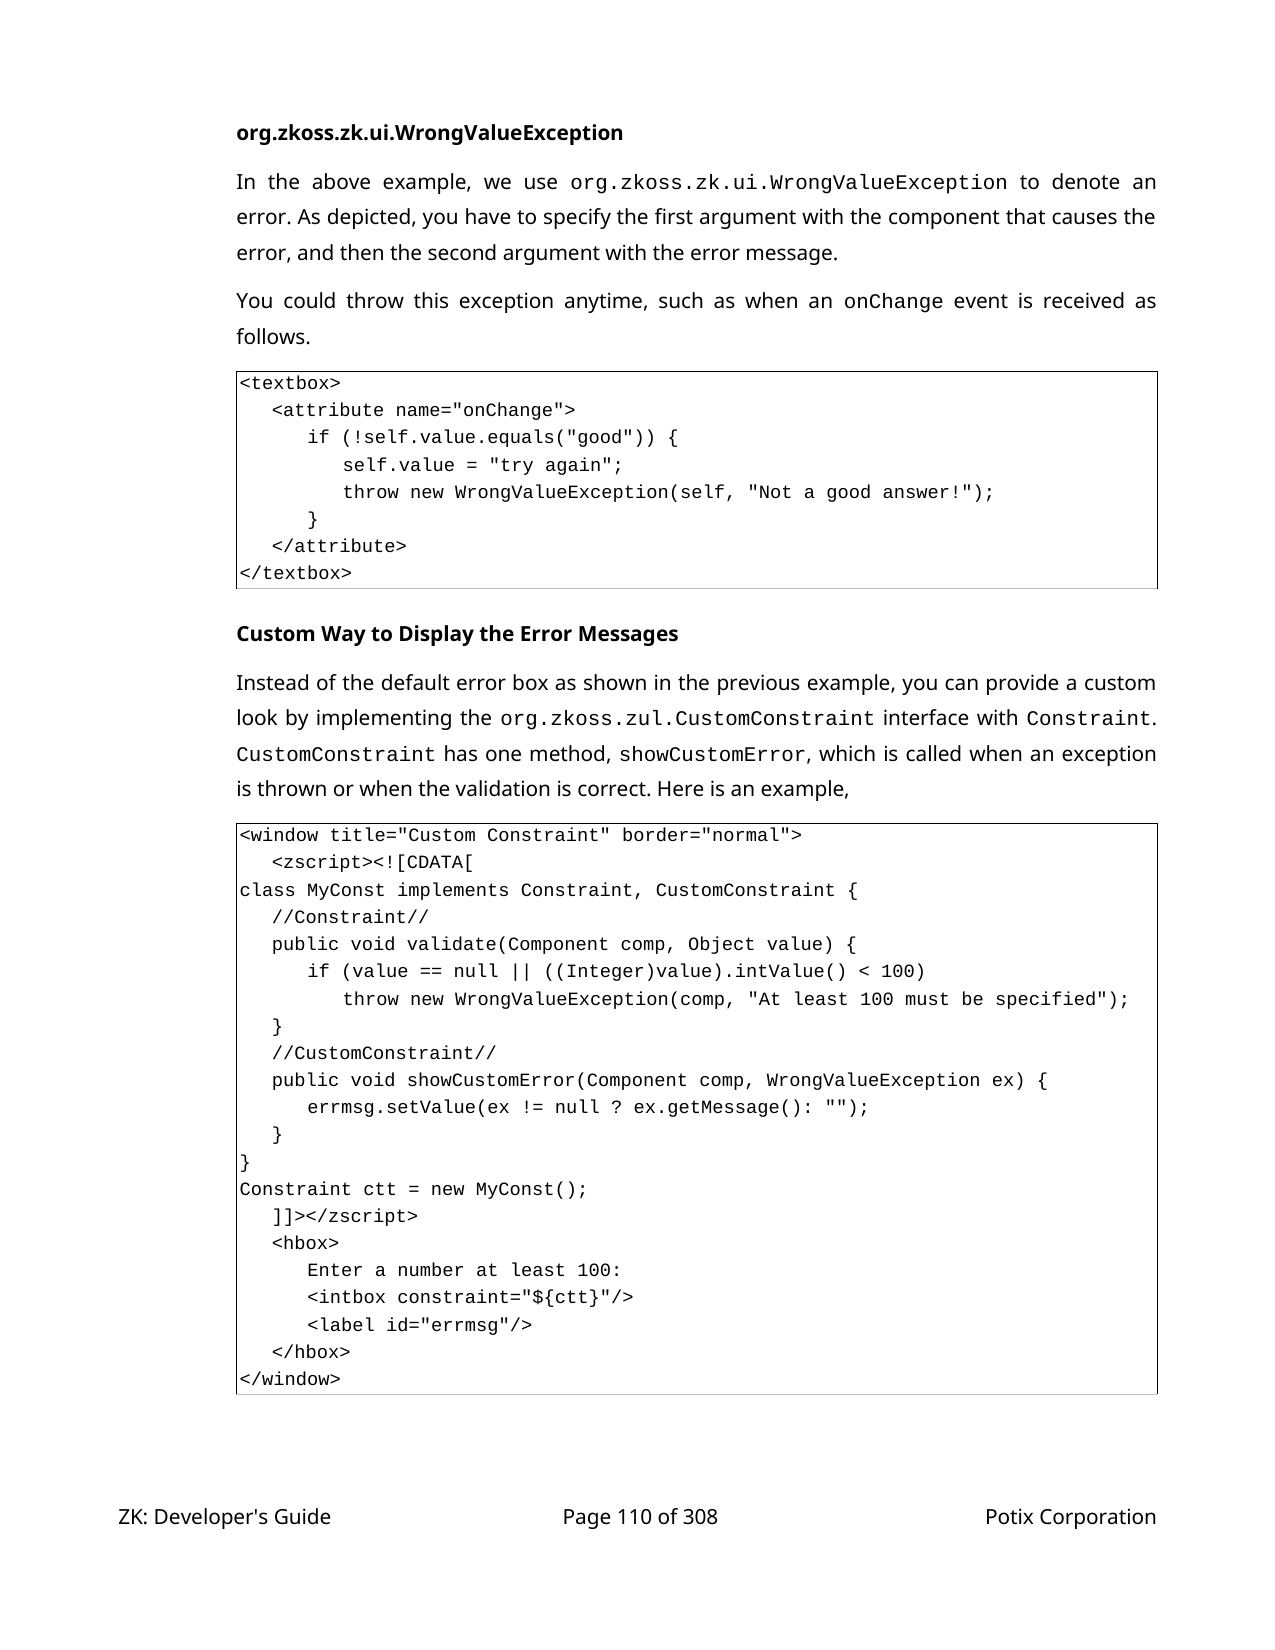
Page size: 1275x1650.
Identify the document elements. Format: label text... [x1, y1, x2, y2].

subtitle Custom Way to Display the Error Messages [236, 619, 1157, 647]
text </textbox> [237, 561, 1157, 588]
text //Constraint// [237, 905, 1157, 929]
text } [237, 1013, 1157, 1038]
text Instead of the default error box as shown in the previous example, you can provide a custom look by implementing the org.zkoss.zul.CustomConstraint interface with Constraint. CustomConstraint has one method, showCustomError, which is called when an exception is thrown or when the validation is correct. Here is an example, [236, 668, 1157, 803]
text <window title="Custom Constraint" border="normal"> [237, 824, 1157, 847]
text Constraint ctt = new MyConst(); [237, 1177, 1157, 1201]
text self.value = "try again"; [237, 452, 1157, 477]
text </attribute> [237, 534, 1157, 558]
text <attribute name="onChange"> [237, 398, 1157, 422]
text class MyConst implements Constraint, CustomConstraint { [237, 878, 1157, 902]
text </window> [237, 1367, 1157, 1394]
text if (value == null || ((Integer)value).intValue() < 100) [237, 959, 1157, 983]
text } [237, 507, 1157, 531]
text </hbox> [237, 1340, 1157, 1364]
text throw new WrongValueException(self, "Not a good answer!"); [237, 480, 1157, 504]
subtitle org.zkoss.zk.ui.WrongValueException [236, 118, 1157, 146]
text errmsg.setValue(ex != null ? ex.getMessage(): ""); [237, 1095, 1157, 1119]
text if (!self.value.equals("good")) { [237, 425, 1157, 449]
text } [237, 1149, 1157, 1174]
text Enter a number at least 100: [237, 1258, 1157, 1282]
text You could throw this exception anytime, such as when an onChange event is received as follows. [236, 287, 1157, 350]
text public void showCustomError(Component comp, WrongValueException ex) { [237, 1068, 1157, 1092]
text <hbox> [237, 1231, 1157, 1255]
text <textbox> [237, 372, 1157, 395]
text } [237, 1122, 1157, 1147]
text <intbox constraint="${ctt}"/> [237, 1285, 1157, 1310]
text public void validate(Component comp, Object value) { [237, 932, 1157, 956]
text ]]></zscript> [237, 1204, 1157, 1228]
text In the above example, we use org.zkoss.zk.ui.WrongValueException to denote an error. As depicted, you have to specify the first argument with the component that causes the error, and then the second argument with the error message. [236, 167, 1157, 266]
text throw new WrongValueException(comp, "At least 100 must be specified"); [237, 986, 1157, 1011]
text <label id="errmsg"/> [237, 1313, 1157, 1337]
text //CustomConstraint// [237, 1041, 1157, 1065]
text <zscript><![CDATA[ [237, 850, 1157, 875]
